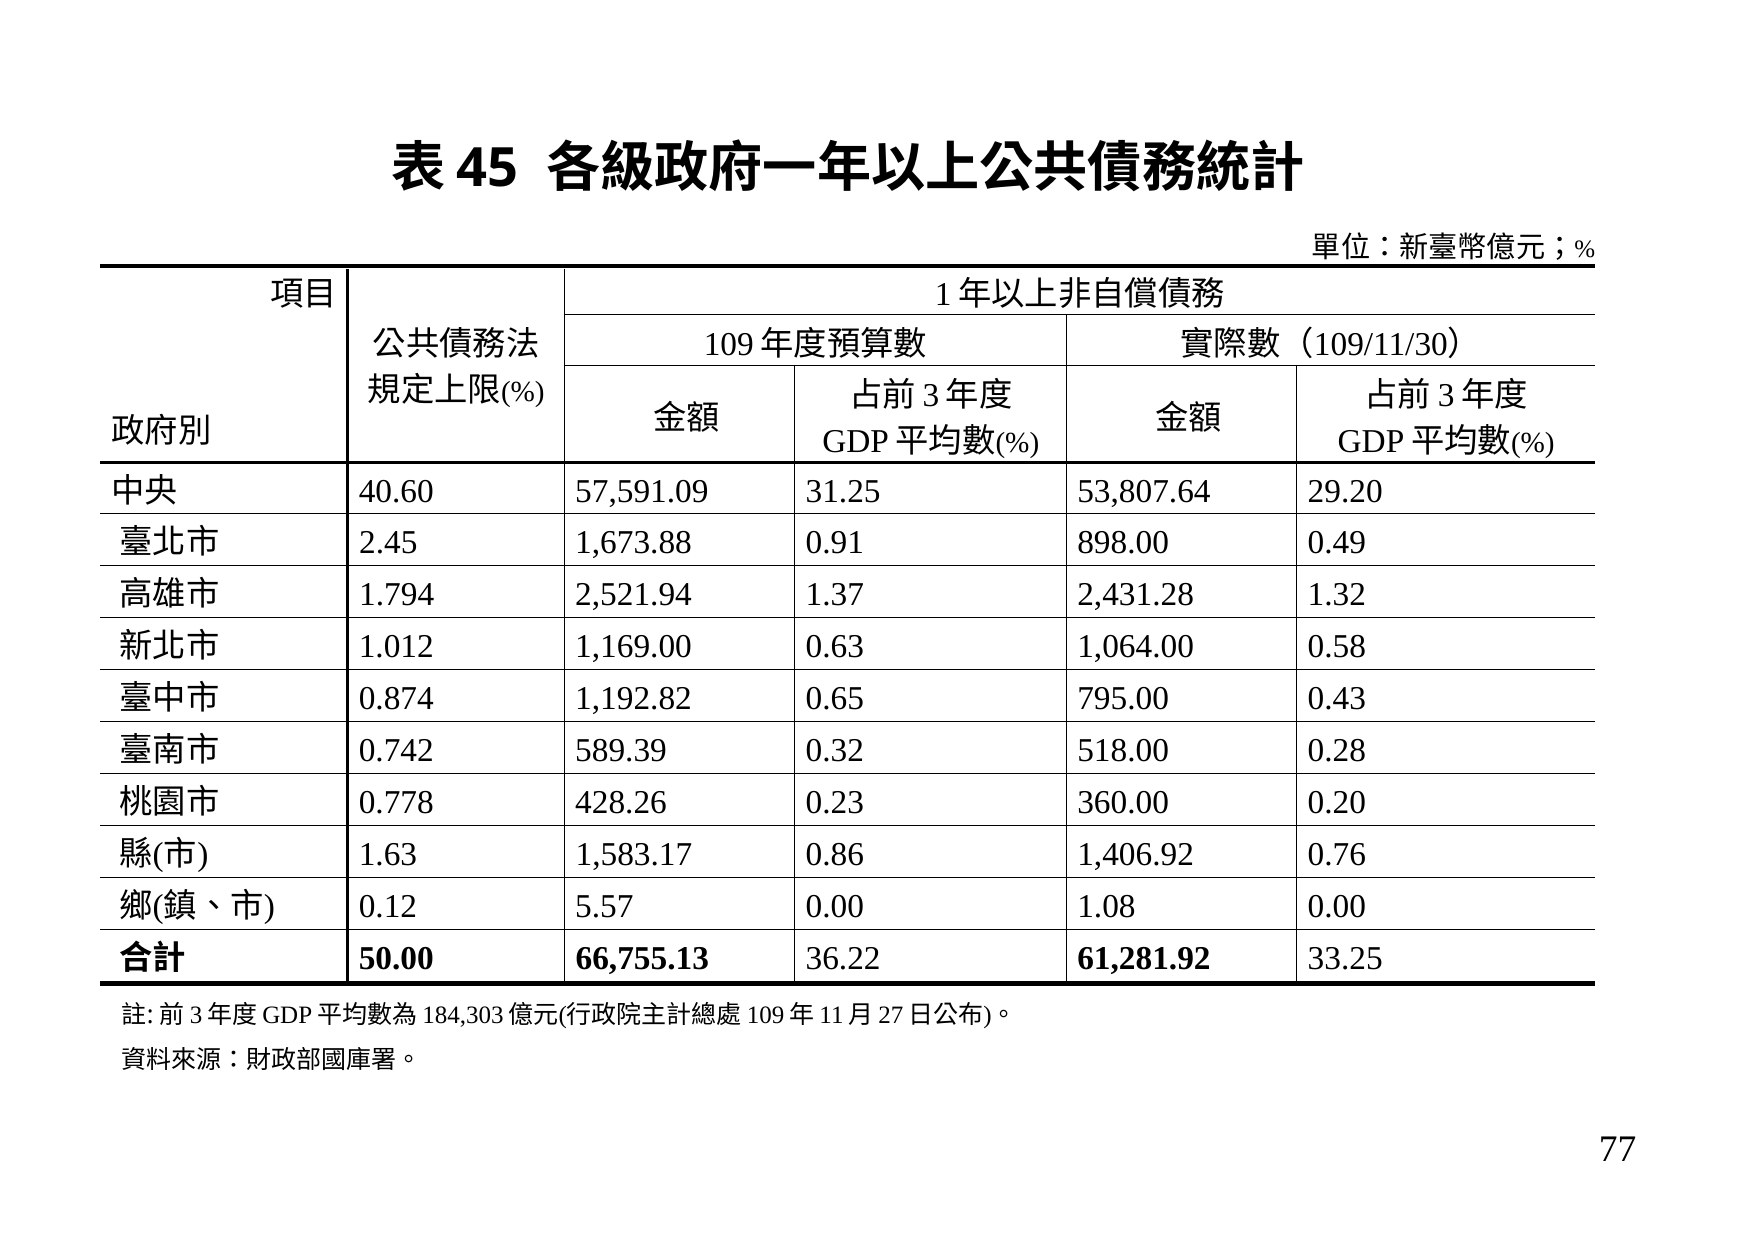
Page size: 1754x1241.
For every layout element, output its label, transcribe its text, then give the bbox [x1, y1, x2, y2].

table_cell 0.76 [1297, 826, 1595, 877]
table_cell 1,192.82 [565, 670, 794, 721]
table_header 項目 政府別 [100, 268, 348, 461]
table_cell 1.32 [1297, 566, 1595, 617]
table_cell 1,583.17 [565, 826, 794, 877]
table_cell 0.742 [349, 722, 564, 773]
table_cell 中央 [100, 464, 346, 513]
table_cell 33.25 [1297, 930, 1595, 981]
table_cell 0.12 [349, 878, 564, 929]
table_cell 0.778 [349, 774, 564, 825]
table_cell 0.58 [1297, 618, 1595, 669]
table_header 公共債務法 規定上限(%) [349, 268, 564, 461]
table_cell 29.20 [1297, 464, 1595, 513]
table_cell 5.57 [565, 878, 794, 929]
table_cell 795.00 [1067, 670, 1296, 721]
table_cell 589.39 [565, 722, 794, 773]
table_cell 1.012 [349, 618, 564, 669]
table_cell 1.794 [349, 566, 564, 617]
table_cell 53,807.64 [1067, 464, 1296, 513]
table_cell 0.23 [795, 774, 1066, 825]
table_cell 臺北市 [100, 514, 346, 565]
table_cell 109年度預算數 [565, 315, 1066, 365]
table_cell 428.26 [565, 774, 794, 825]
table_cell 臺中市 [100, 670, 346, 721]
table_cell 0.86 [795, 826, 1066, 877]
table_cell 1.63 [349, 826, 564, 877]
table_cell 0.28 [1297, 722, 1595, 773]
table_cell 占前3年度 GDP平均數(%) [1297, 366, 1595, 461]
text 資料來源：財政部國庫署。 [122, 1041, 1595, 1075]
table_cell 0.32 [795, 722, 1066, 773]
table_cell 臺南市 [100, 722, 346, 773]
table_cell 新北市 [100, 618, 346, 669]
table_cell 鄉(鎮、市) [100, 878, 346, 929]
table_cell 合計 [100, 930, 346, 981]
table_cell 1,064.00 [1067, 618, 1296, 669]
table_cell 0.43 [1297, 670, 1595, 721]
table_cell 0.00 [795, 878, 1066, 929]
table_cell 桃園市 [100, 774, 346, 825]
table_cell 0.63 [795, 618, 1066, 669]
table_cell 50.00 [349, 930, 564, 981]
table_cell 31.25 [795, 464, 1066, 513]
table_header 1年以上非自償債務 [565, 268, 1595, 314]
table_cell 占前3年度 GDP平均數(%) [795, 366, 1066, 461]
table_cell 1,673.88 [565, 514, 794, 565]
table_cell 1.37 [795, 566, 1066, 617]
table_cell 金額 [565, 366, 794, 461]
table_cell 36.22 [795, 930, 1066, 981]
subtitle 表45 各級政府一年以上公共債務統計 [59, 107, 1636, 219]
table_cell 57,591.09 [565, 464, 794, 513]
table_cell 2.45 [349, 514, 564, 565]
table_cell 518.00 [1067, 722, 1296, 773]
table_cell 實際數（109/11/30） [1067, 315, 1595, 365]
table_cell 898.00 [1067, 514, 1296, 565]
table_cell 縣(市) [100, 826, 346, 877]
table_cell 0.65 [795, 670, 1066, 721]
table_cell 360.00 [1067, 774, 1296, 825]
table_cell 金額 [1067, 366, 1296, 461]
table_cell 0.00 [1297, 878, 1595, 929]
table_cell 2,521.94 [565, 566, 794, 617]
table_cell 0.874 [349, 670, 564, 721]
table_cell 61,281.92 [1067, 930, 1296, 981]
table_cell 66,755.13 [565, 930, 794, 981]
table_cell 2,431.28 [1067, 566, 1296, 617]
table_cell 0.91 [795, 514, 1066, 565]
table_cell 1,406.92 [1067, 826, 1296, 877]
table_cell 1,169.00 [565, 618, 794, 669]
table_cell 1.08 [1067, 878, 1296, 929]
text 單位：新臺幣億元；% [74, 230, 1595, 264]
table_cell 0.49 [1297, 514, 1595, 565]
text 註: 前3年度GDP平均數為184,303億元(行政院主計總處109年11月27日公布)。 [122, 997, 1595, 1030]
table_cell 0.20 [1297, 774, 1595, 825]
table_cell 40.60 [349, 464, 564, 513]
table_cell 高雄市 [100, 566, 346, 617]
